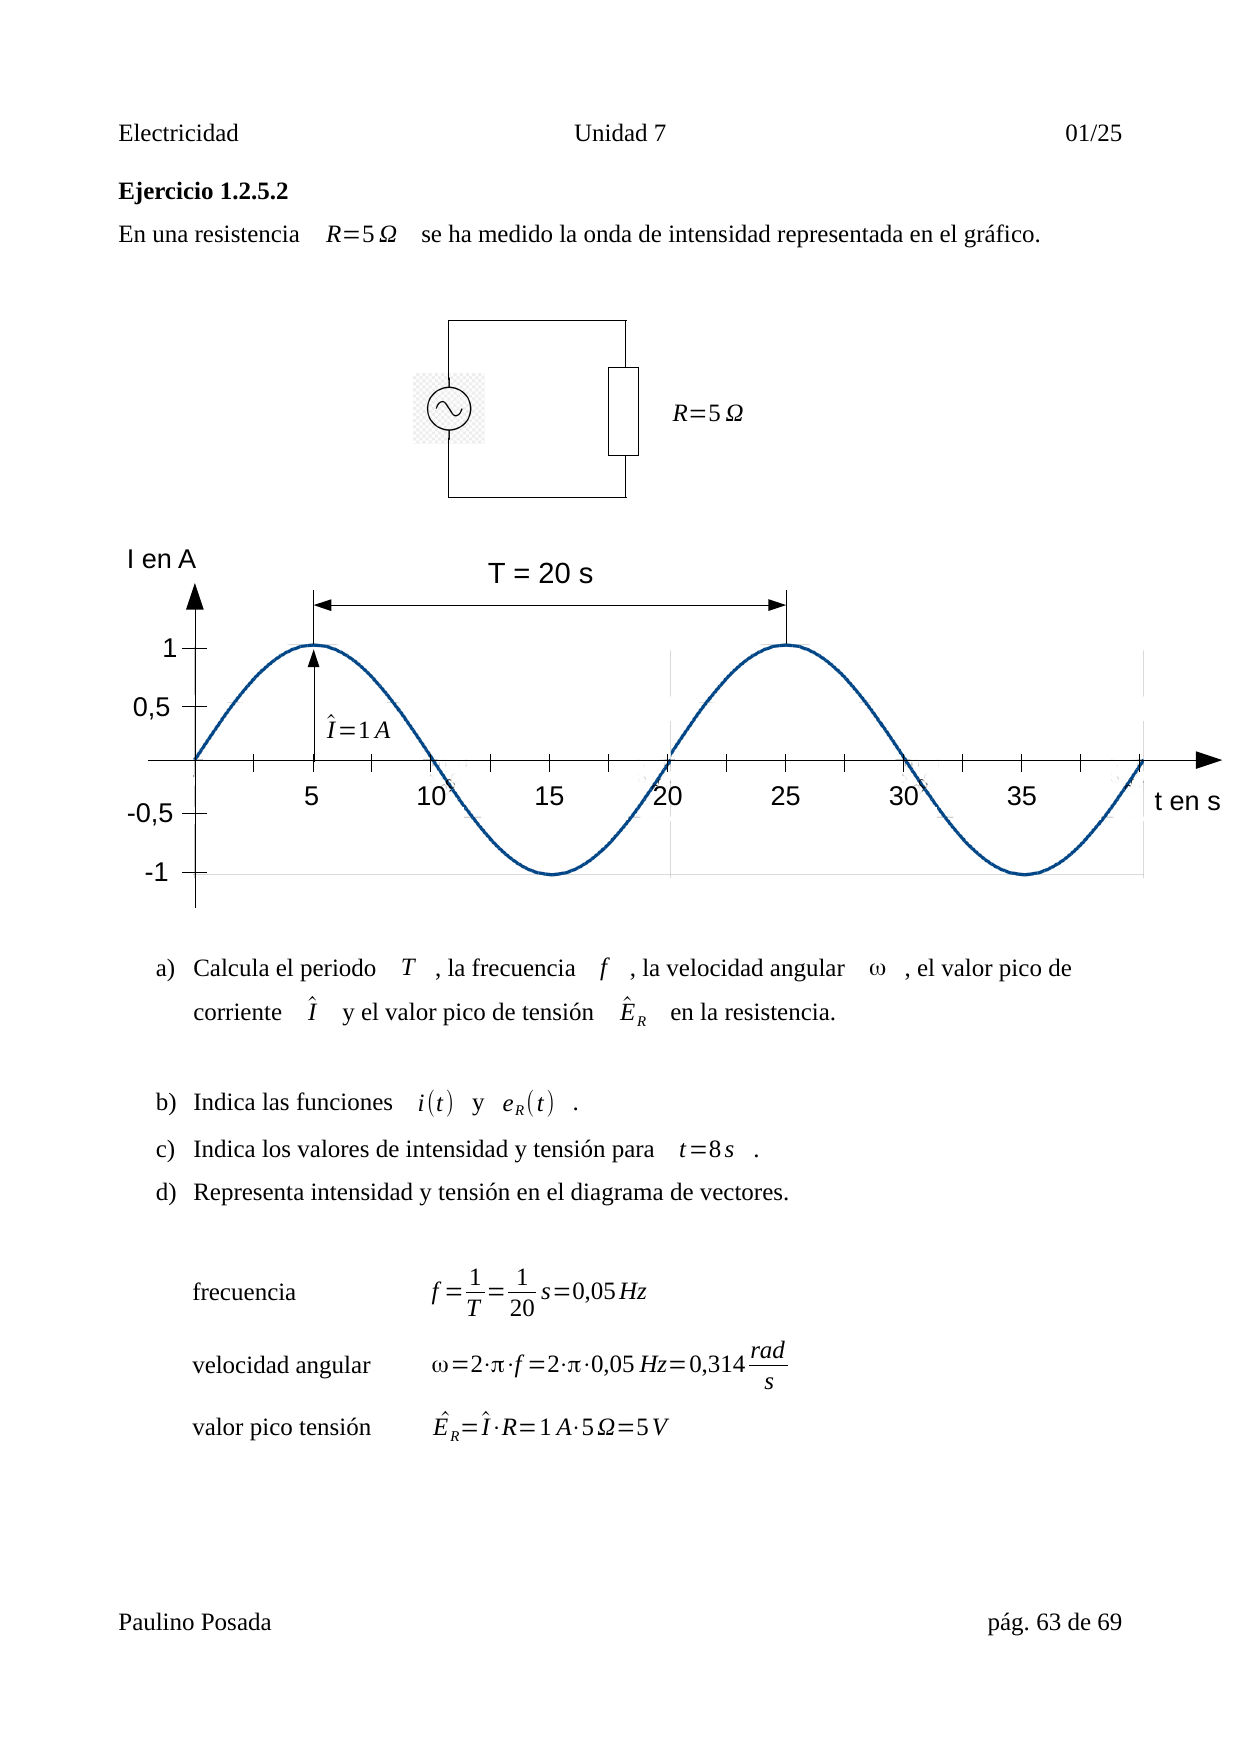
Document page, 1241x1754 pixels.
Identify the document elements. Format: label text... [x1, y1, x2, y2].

text velocidad angular [118, 1337, 1122, 1396]
picture [413, 373, 485, 444]
list Representa intensidad y tensión en el diagrama de vectores. [156, 1177, 1122, 1206]
text frecuencia [118, 1263, 1122, 1322]
text valor pico tensión [118, 1410, 1122, 1444]
text Ejercicio 1.2.5.2 [118, 176, 1122, 205]
picture [196, 761, 1144, 878]
list Indica los valores de intensidad y tensión para . [156, 1134, 1122, 1163]
list Calcula el periodo , la frecuencia , la velocidad angular , el valor pico de corriente y el valor pico de tensión en la resistencia. [156, 953, 1122, 1030]
text En una resistencia se ha medido la onda de intensidad representada en el gráfico. [118, 219, 1122, 248]
picture [196, 641, 1144, 760]
list Indica las funciones y. [156, 1087, 1122, 1120]
